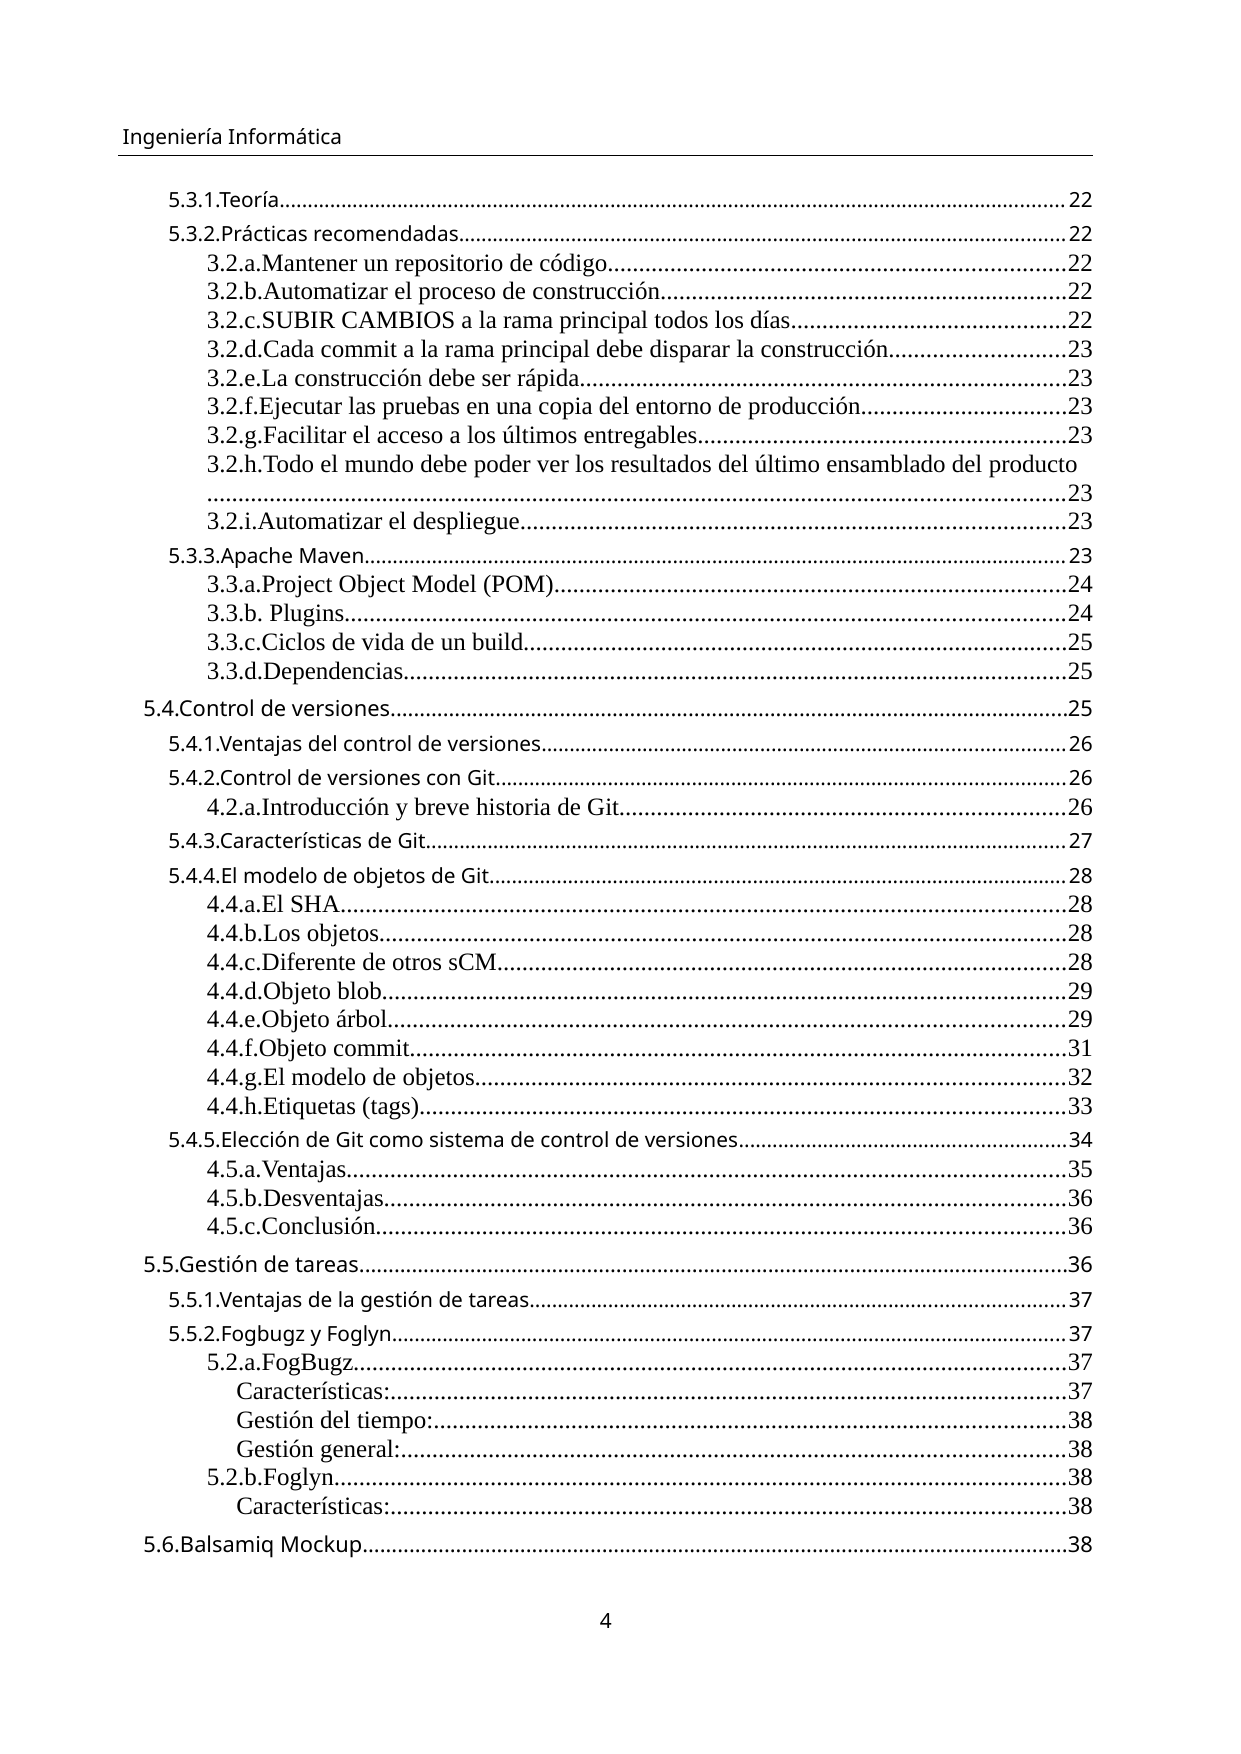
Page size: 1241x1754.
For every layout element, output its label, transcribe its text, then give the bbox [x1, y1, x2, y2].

text 5.2.a.FogBugz 37 [207, 1347, 1093, 1376]
text 5.4.3.Características de Git 27 [168, 827, 1093, 855]
text 5.3.2.Prácticas recomendadas 22 [168, 219, 1093, 248]
text 4.4.h.Etiquetas (tags) 33 [207, 1091, 1093, 1119]
text 5.4.2.Control de versiones con Git 26 [168, 763, 1093, 792]
text 4.4.a.El SHA 28 [207, 889, 1093, 918]
text 4.4.g.El modelo de objetos 32 [207, 1062, 1093, 1091]
text Características: 38 [236, 1491, 1093, 1520]
text 5.5.1.Ventajas de la gestión de tareas 37 [168, 1285, 1093, 1313]
text 4.4.d.Objeto blob 29 [207, 976, 1093, 1004]
text 5.2.b.Foglyn 38 [207, 1462, 1093, 1491]
text 5.4.4.El modelo de objetos de Git 28 [168, 861, 1093, 889]
text Características: 37 [236, 1376, 1093, 1405]
text 4.4.f.Objeto commit 31 [207, 1033, 1093, 1062]
text 3.2.h.Todo el mundo debe poder ver los resultados del último ensamblado del producto 23 [207, 449, 1093, 506]
text 3.3.d.Dependencias 25 [207, 656, 1093, 684]
text 4.2.a.Introducción y breve historia de Git 26 [207, 792, 1093, 821]
text 3.2.a.Mantener un repositorio de código 22 [207, 248, 1093, 276]
text 4.5.a.Ventajas 35 [207, 1154, 1093, 1183]
text 5.5.2.Fogbugz y Foglyn 37 [168, 1319, 1093, 1347]
text 4.5.b.Desventajas 36 [207, 1183, 1093, 1211]
text 3.2.c.SUBIR CAMBIOS a la rama principal todos los días 22 [207, 305, 1093, 334]
text 4.5.c.Conclusión 36 [207, 1211, 1093, 1240]
text 4.4.e.Objeto árbol 29 [207, 1004, 1093, 1033]
text 5.4.5.Elección de Git como sistema de control de versiones 34 [168, 1125, 1093, 1154]
text 5.4.1.Ventajas del control de versiones 26 [168, 729, 1093, 758]
text 3.2.g.Facilitar el acceso a los últimos entregables 23 [207, 420, 1093, 449]
text 3.3.b. Plugins 24 [207, 598, 1093, 627]
text 5.3.3.Apache Maven 23 [168, 541, 1093, 569]
text Gestión del tiempo: 38 [236, 1405, 1093, 1434]
text 3.2.b.Automatizar el proceso de construcción 22 [207, 276, 1093, 305]
text 5.5.Gestión de tareas 36 [143, 1249, 1093, 1279]
text 3.2.d.Cada commit a la rama principal debe disparar la construcción 23 [207, 334, 1093, 363]
text Gestión general: 38 [236, 1434, 1093, 1462]
text 5.6.Balsamiq Mockup 38 [143, 1529, 1093, 1559]
text 5.4.Control de versiones 25 [143, 693, 1093, 723]
text 4.4.c.Diferente de otros sCM 28 [207, 947, 1093, 976]
text 3.3.a.Project Object Model (POM) 24 [207, 569, 1093, 598]
text 3.2.e.La construcción debe ser rápida 23 [207, 363, 1093, 391]
text 4.4.b.Los objetos 28 [207, 918, 1093, 947]
text 5.3.1.Teoría 22 [168, 185, 1093, 213]
text 3.2.i.Automatizar el despliegue 23 [207, 506, 1093, 535]
text 3.2.f.Ejecutar las pruebas en una copia del entorno de producción 23 [207, 391, 1093, 420]
text 3.3.c.Ciclos de vida de un build 25 [207, 627, 1093, 656]
